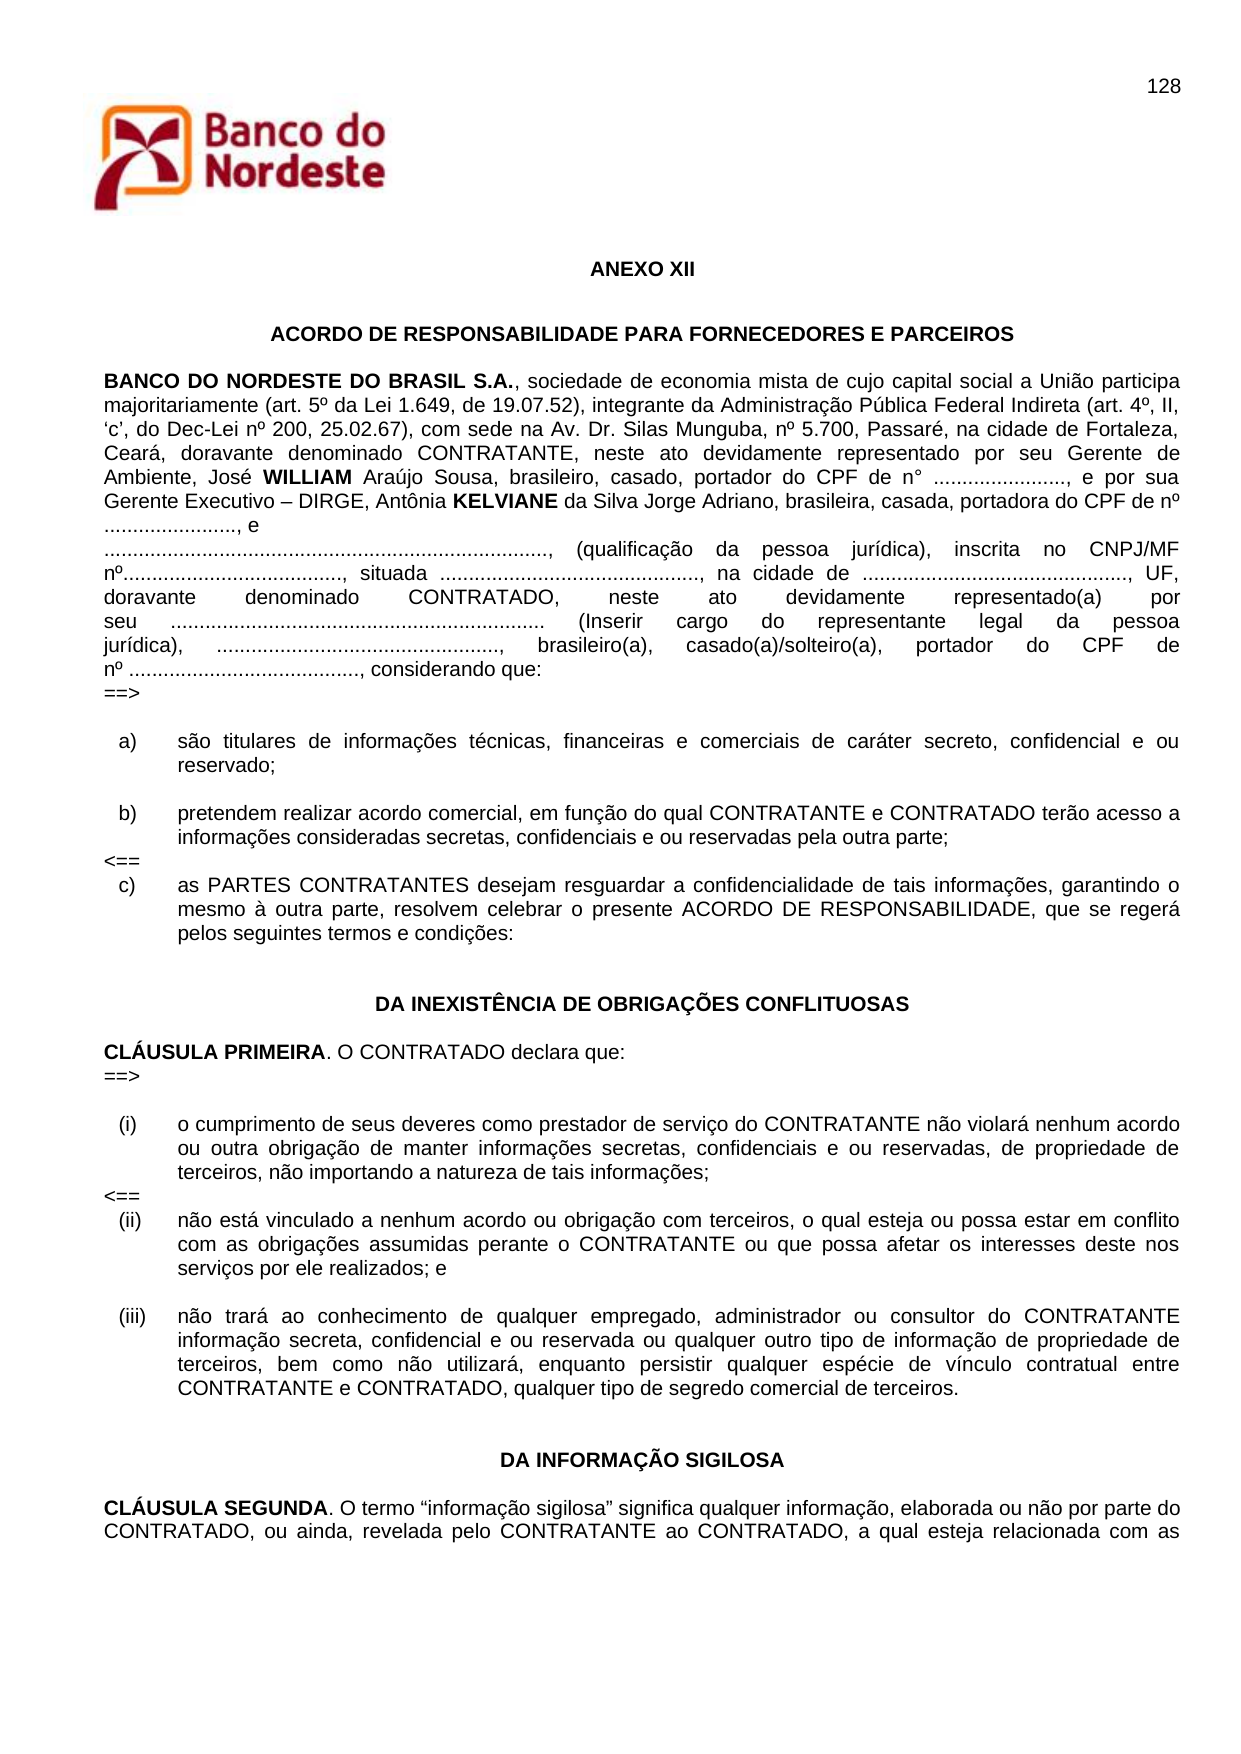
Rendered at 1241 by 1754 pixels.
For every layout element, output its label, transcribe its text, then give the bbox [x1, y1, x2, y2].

text <== [103, 848, 1181, 872]
list são titulares de informações técnicas, financeiras e comerciais de caráter secreto, confidencial e ou reservado; [118, 729, 1181, 777]
text DA INFORMAÇÃO SIGILOSA [103, 1447, 1181, 1471]
text ==> [103, 681, 1181, 705]
list as PARTES CONTRATANTES desejam resguardar a confidencialidade de tais informações, garantindo o mesmo à outra parte, resolvem celebrar o presente ACORDO DE RESPONSABILIDADE, que se regerá pelos seguintes termos e condições: [118, 872, 1181, 944]
text (iii) não trará ao conhecimento de qualquer empregado, administrador ou consultor do CONTRATANTE informação secreta, confidencial e ou reservada ou qualquer outro tipo de informação de propriedade de terceiros, bem como não utilizará, enquanto persistir qualquer espécie de vínculo contratual entre CONTRATANTE e CONTRATADO, qualquer tipo de segredo comercial de terceiros. [118, 1304, 1181, 1399]
text <== [103, 1184, 1181, 1208]
text (ii) não está vinculado a nenhum acordo ou obrigação com terceiros, o qual esteja ou possa estar em conflito com as obrigações assumidas perante o CONTRATANTE ou que possa afetar os interesses deste nos serviços por ele realizados; e [118, 1208, 1181, 1280]
text ANEXO XII [103, 257, 1181, 281]
text BANCO DO NORDESTE DO BRASIL S.A., sociedade de economia mista de cujo capital social a União participa majoritariamente (art. 5º da Lei 1.649, de 19.07.52), integrante da Administração Pública Federal Indireta (art. 4º, II, ‘c’, do Dec-Lei nº 200, 25.02.67), com sede na Av. Dr. Silas Munguba, nº 5.700, Passaré, na cidade de Fortaleza, Ceará, doravante denominado CONTRATANTE, neste ato devidamente representado por seu Gerente de Ambiente, José WILLIAM Araújo Sousa, brasileiro, casado, portador do CPF de n° ......................., e por sua Gerente Executivo – DIRGE, Antônia KELVIANE da Silva Jorge Adriano, brasileira, casada, portadora do CPF de nº ......................., e [103, 369, 1181, 537]
text ............................................................................., (qualificação da pessoa jurídica), inscrita no CNPJ/MF nº......................................, situada ............................................., na cidade de .............................................., UF, doravante denominado CONTRATADO, neste ato devidamente representado(a) por seu ................................................................. (Inserir cargo do representante legal da pessoa jurídica), ................................................., brasileiro(a), casado(a)/solteiro(a), portador do CPF de nº ........................................, considerando que: [103, 537, 1181, 681]
picture [82, 93, 393, 220]
list pretendem realizar acordo comercial, em função do qual CONTRATANTE e CONTRATADO terão acesso a informações consideradas secretas, confidenciais e ou reservadas pela outra parte; [118, 801, 1181, 848]
text DA INEXISTÊNCIA DE OBRIGAÇÕES CONFLITUOSAS [103, 992, 1181, 1016]
text ==> [103, 1064, 1181, 1088]
text CLÁUSULA SEGUNDA. O termo “informação sigilosa” significa qualquer informação, elaborada ou não por parte do CONTRATADO, ou ainda, revelada pelo CONTRATANTE ao CONTRATADO, a qual esteja relacionada com as [103, 1495, 1181, 1543]
text (i) o cumprimento de seus deveres como prestador de serviço do CONTRATANTE não violará nenhum acordo ou outra obrigação de manter informações secretas, confidenciais e ou reservadas, de propriedade de terceiros, não importando a natureza de tais informações; [118, 1112, 1181, 1184]
text ACORDO DE RESPONSABILIDADE PARA FORNECEDORES E PARCEIROS [103, 321, 1181, 345]
text CLÁUSULA PRIMEIRA. O CONTRATADO declara que: [103, 1040, 1181, 1064]
